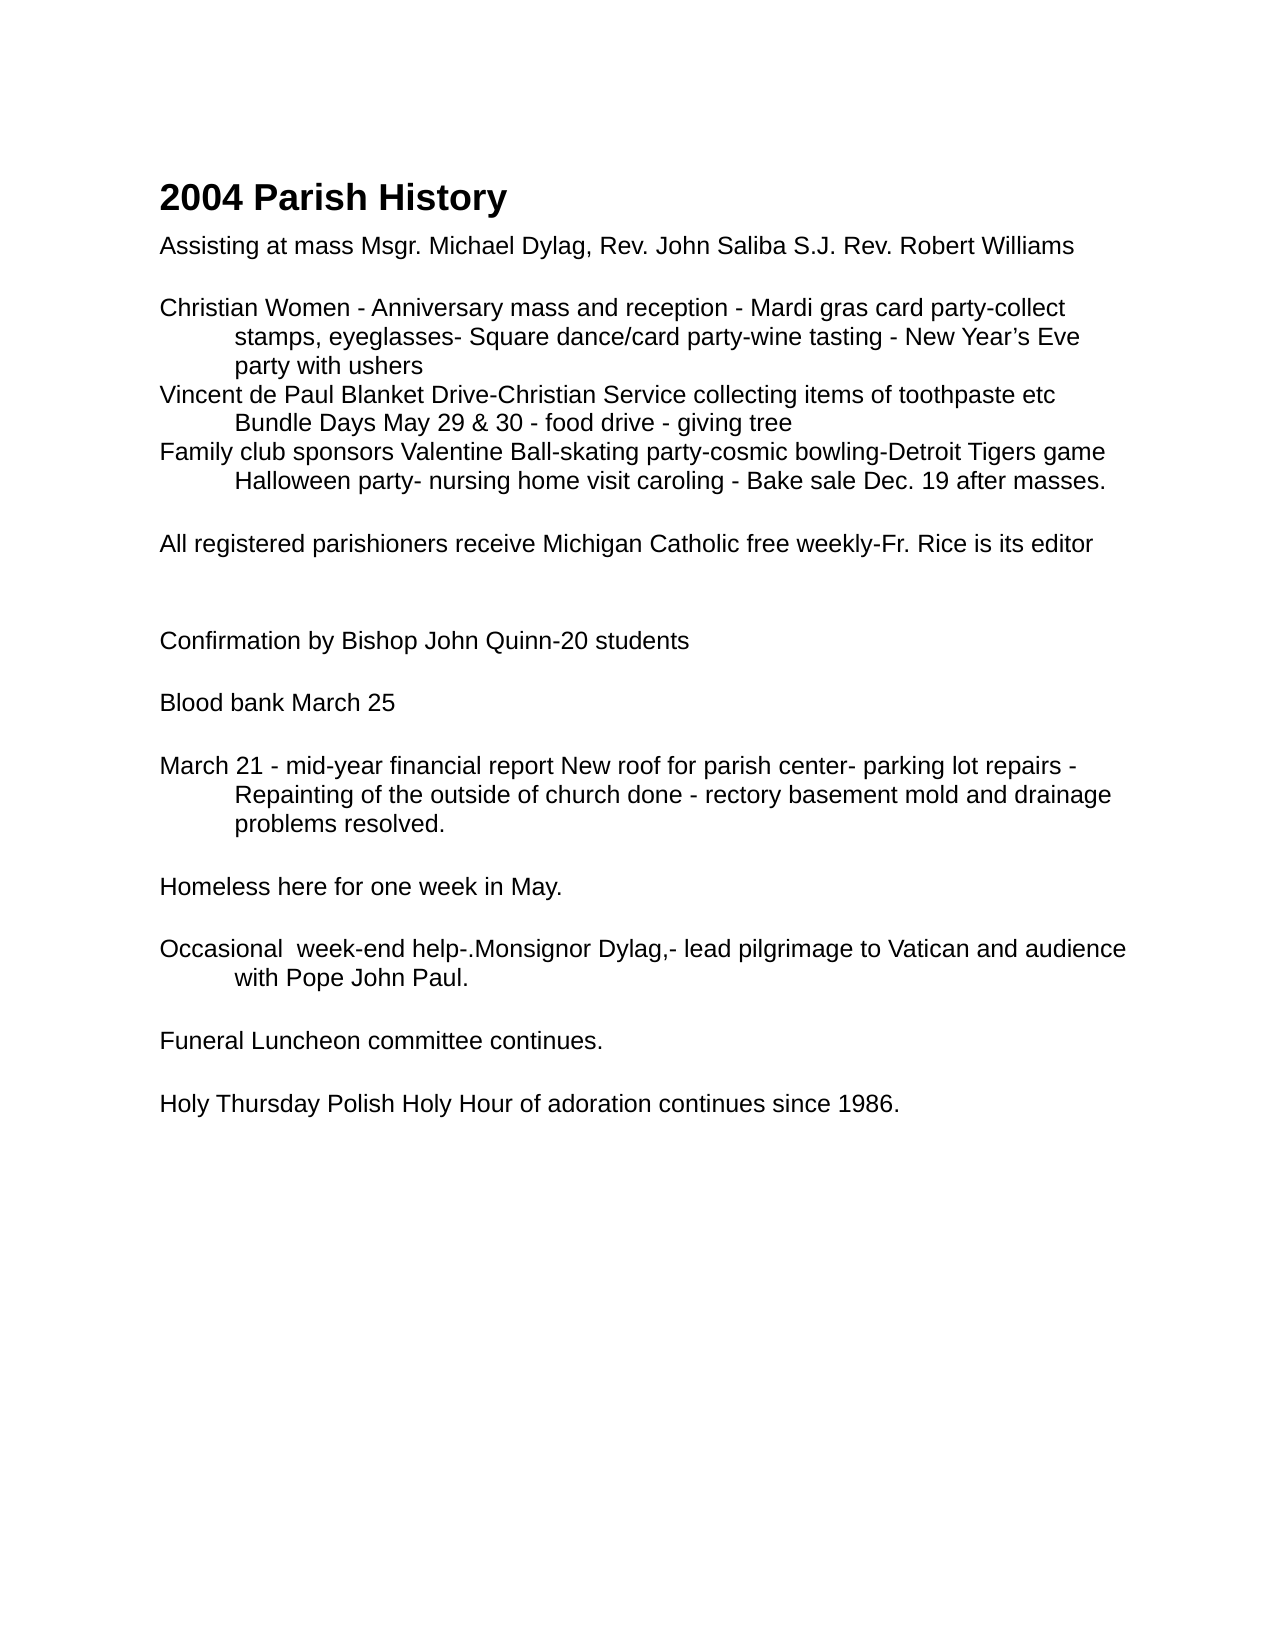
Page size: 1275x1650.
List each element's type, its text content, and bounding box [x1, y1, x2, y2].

text Halloween party- nursing home visit caroling - Bake sale Dec. 19 after masses. [159, 466, 1134, 495]
text Vincent de Paul Blanket Drive-Christian Service collecting items of toothpaste etc [159, 380, 1134, 408]
text Assisting at mass Msgr. Michael Dylag, Rev. John Saliba S.J. Rev. Robert Williams [159, 231, 1134, 259]
text Confirmation by Bishop John Quinn-20 students [159, 626, 1134, 654]
text Funeral Luncheon committee continues. [159, 1026, 1134, 1055]
text Bundle Days May 29 & 30 - food drive - giving tree [159, 408, 1134, 437]
text Christian Women - Anniversary mass and reception - Mardi gras card party-collect stamps, eyeglasses- Square dance/card party-wine tasting - New Year’s Eve party with ushers [159, 293, 1134, 380]
text Homeless here for one week in May. [159, 872, 1134, 900]
text All registered parishioners receive Michigan Catholic free weekly-Fr. Rice is its editor [159, 529, 1134, 557]
subtitle 2004 Parish History [159, 175, 1134, 218]
text Family club sponsors Valentine Ball-skating party-cosmic bowling-Detroit Tigers game [159, 437, 1134, 466]
text Holy Thursday Polish Holy Hour of adoration continues since 1986. [159, 1089, 1134, 1117]
text March 21 - mid-year financial report New roof for parish center- parking lot repairs - Repainting of the outside of church done - rectory basement mold and drainage problems resolved. [159, 751, 1134, 837]
text Occasional week-end help-.Monsignor Dylag,- lead pilgrimage to Vatican and audience with Pope John Paul. [159, 934, 1134, 992]
text Blood bank March 25 [159, 688, 1134, 717]
